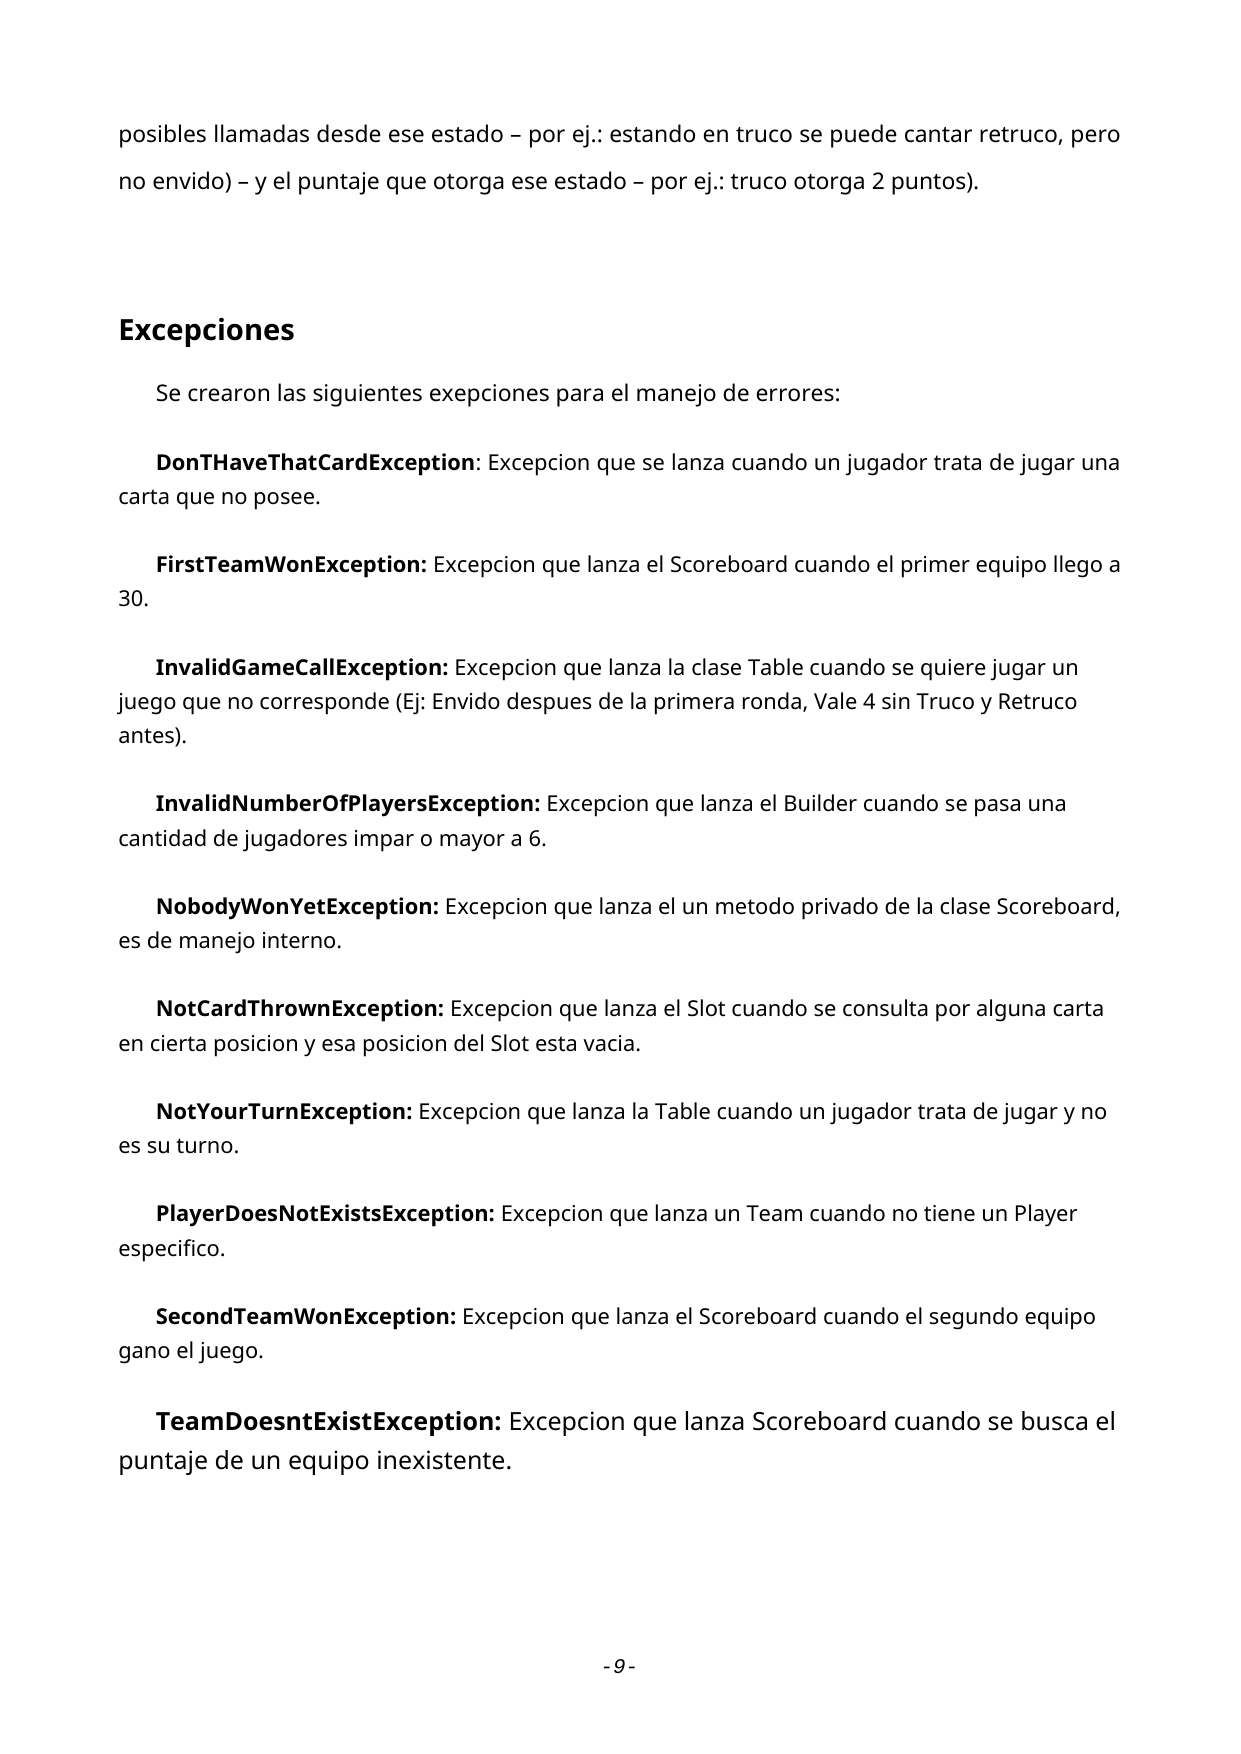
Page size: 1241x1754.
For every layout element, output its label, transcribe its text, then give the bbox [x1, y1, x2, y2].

text FirstTeamWonException: Excepcion que lanza el Scoreboard cuando el primer equipo llego a 30. [118, 549, 1122, 613]
text NotYourTurnException: Excepcion que lanza la Table cuando un jugador trata de jugar y no es su turno. [118, 1096, 1122, 1160]
text posibles llamadas desde ese estado – por ej.: estando en truco se puede cantar retruco, pero no envido) – y el puntaje que otorga ese estado – por ej.: truco otorga 2 puntos). [118, 118, 1122, 196]
subtitle Excepciones [118, 309, 1122, 348]
text InvalidNumberOfPlayersException: Excepcion que lanza el Builder cuando se pasa una cantidad de jugadores impar o mayor a 6. [118, 788, 1122, 852]
text TeamDoesntExistException: Excepcion que lanza Scoreboard cuando se busca el puntaje de un equipo inexistente. [118, 1403, 1122, 1477]
text DonTHaveThatCardException: Excepcion que se lanza cuando un jugador trata de jugar una carta que no posee. [118, 447, 1122, 511]
text SecondTeamWonException: Excepcion que lanza el Scoreboard cuando el segundo equipo gano el juego. [118, 1301, 1122, 1365]
text PlayerDoesNotExistsException: Excepcion que lanza un Team cuando no tiene un Player especifico. [118, 1198, 1122, 1262]
text NobodyWonYetException: Excepcion que lanza el un metodo privado de la clase Scoreboard, es de manejo interno. [118, 891, 1122, 955]
text Se crearon las siguientes exepciones para el manejo de errores: [118, 377, 1122, 408]
text NotCardThrownException: Excepcion que lanza el Slot cuando se consulta por alguna carta en cierta posicion y esa posicion del Slot esta vacia. [118, 993, 1122, 1057]
text InvalidGameCallException: Excepcion que lanza la clase Table cuando se quiere jugar un juego que no corresponde (Ej: Envido despues de la primera ronda, Vale 4 sin Truco y Retruco antes). [118, 652, 1122, 750]
